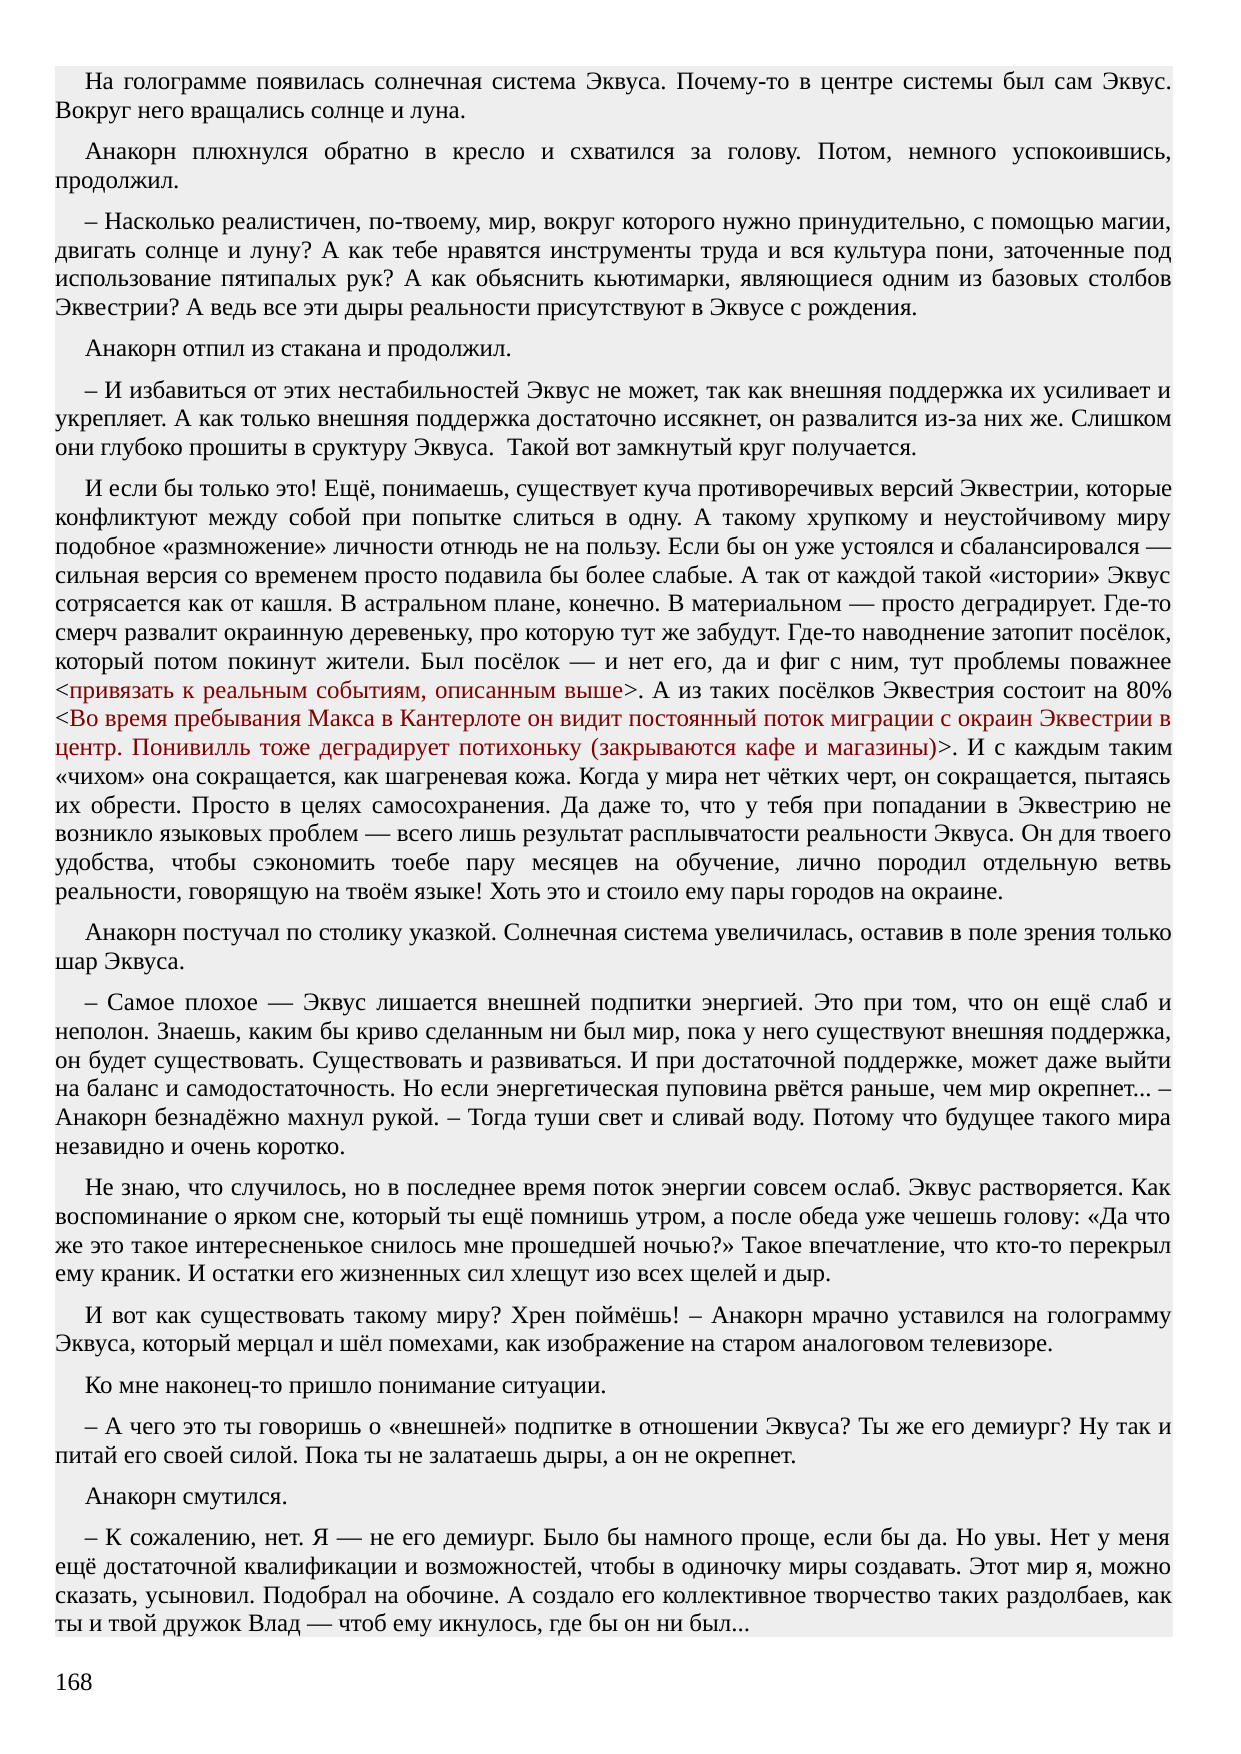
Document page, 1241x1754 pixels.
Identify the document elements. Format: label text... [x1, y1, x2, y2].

text – А чего это ты говоришь о «внешней» подпитке в отношении Эквуса? Ты же его демиург? Ну так и питай его своей силой. Пока ты не залатаешь дыры, а он не окрепнет. [55, 1411, 1173, 1468]
text Анакорн постучал по столику указкой. Солнечная система увеличилась, оставив в поле зрения только шар Эквуса. [55, 917, 1173, 975]
text И вот как существовать такому миру? Хрен поймёшь! – Анакорн мрачно уставился на голограмму Эквуса, который мерцал и шёл помехами, как изображение на старом аналоговом телевизоре. [55, 1300, 1173, 1357]
text И если бы только это! Ещё, понимаешь, существует куча противоречивых версий Эквестрии, которые конфликтуют между собой при попытке слиться в одну. А такому хрупкому и неустойчивому миру подобное «размножение» личности отнюдь не на пользу. Если бы он уже устоялся и сбалансировался — сильная версия со временем просто подавила бы более слабые. А так от каждой такой «истории» Эквус сотрясается как от кашля. В астральном плане, конечно. В материальном — просто деградирует. Где-то смерч развалит окраинную деревеньку, про которую тут же забудут. Где-то наводнение затопит посёлок, который потом покинут жители. Был посёлок — и нет его, да и фиг с ним, тут проблемы поважнее <привязать к реальным событиям, описанным выше>. А из таких посёлков Эквестрия состоит на 80% <Во время пребывания Макса в Кантерлоте он видит постоянный поток миграции с окраин Эквестрии в центр. Понивилль тоже деградирует потихоньку (закрываются кафе и магазины)>. И с каждым таким «чихом» она сокращается, как шагреневая кожа. Когда у мира нет чётких черт, он сокращается, пытаясь их обрести. Просто в целях самосохранения. Да даже то, что у тебя при попадании в Эквестрию не возникло языковых проблем — всего лишь результат расплывчатости реальности Эквуса. Он для твоего удобства, чтобы сэкономить тоебе пару месяцев на обучение, лично породил отдельную ветвь реальности, говорящую на твоём языке! Хоть это и стоило ему пары городов на окраине. [55, 473, 1173, 905]
text Анакорн плюхнулся обратно в кресло и схватился за голову. Потом, немного успокоившись, продолжил. [55, 136, 1173, 193]
text Не знаю, что случилось, но в последнее время поток энергии совсем ослаб. Эквус растворяется. Как воспоминание о ярком сне, который ты ещё помнишь утром, а после обеда уже чешешь голову: «Да что же это такое интересненькое снилось мне прошедшей ночью?» Такое впечатление, что кто-то перекрыл ему краник. И остатки его жизненных сил хлещут изо всех щелей и дыр. [55, 1172, 1173, 1287]
text Анакорн отпил из стакана и продолжил. [55, 333, 1173, 362]
text – Насколько реалистичен, по-твоему, мир, вокруг которого нужно принудительно, с помощью магии, двигать солнце и луну? А как тебе нравятся инструменты труда и вся культура пони, заточенные под использование пятипалых рук? А как обьяснить кьютимарки, являющиеся одним из базовых столбов Эквестрии? А ведь все эти дыры реальности присутствуют в Эквусе с рождения. [55, 206, 1173, 321]
text На голограмме появилась солнечная система Эквуса. Почему-то в центре системы был сам Эквус. Вокруг него вращались солнце и луна. [55, 66, 1173, 123]
text Анакорн смутился. [55, 1481, 1173, 1510]
text Ко мне наконец-то пришло понимание ситуации. [55, 1370, 1173, 1398]
text – К сожалению, нет. Я — не его демиург. Было бы намного проще, если бы да. Но увы. Нет у меня ещё достаточной квалификации и возможностей, чтобы в одиночку миры создавать. Этот мир я, можно сказать, усыновил. Подобрал на обочине. А создало его коллективное творчество таких раздолбаев, как ты и твой дружок Влад — чтоб ему икнулось, где бы он ни был... [55, 1522, 1173, 1637]
text – И избавиться от этих нестабильностей Эквус не может, так как внешняя поддержка их усиливает и укрепляет. А как только внешняя поддержка достаточно иссякнет, он развалится из-за них же. Слишком они глубоко прошиты в сруктуру Эквуса. Такой вот замкнутый круг получается. [55, 375, 1173, 461]
text – Самое плохое — Эквус лишается внешней подпитки энергией. Это при том, что он ещё слаб и неполон. Знаешь, каким бы криво сделанным ни был мир, пока у него существуют внешняя поддержка, он будет существовать. Существовать и развиваться. И при достаточной поддержке, может даже выйти на баланс и самодостаточность. Но если энергетическая пуповина рвётся раньше, чем мир окрепнет... – Анакорн безнадёжно махнул рукой. – Тогда туши свет и сливай воду. Потому что будущее такого мира незавидно и очень коротко. [55, 987, 1173, 1160]
